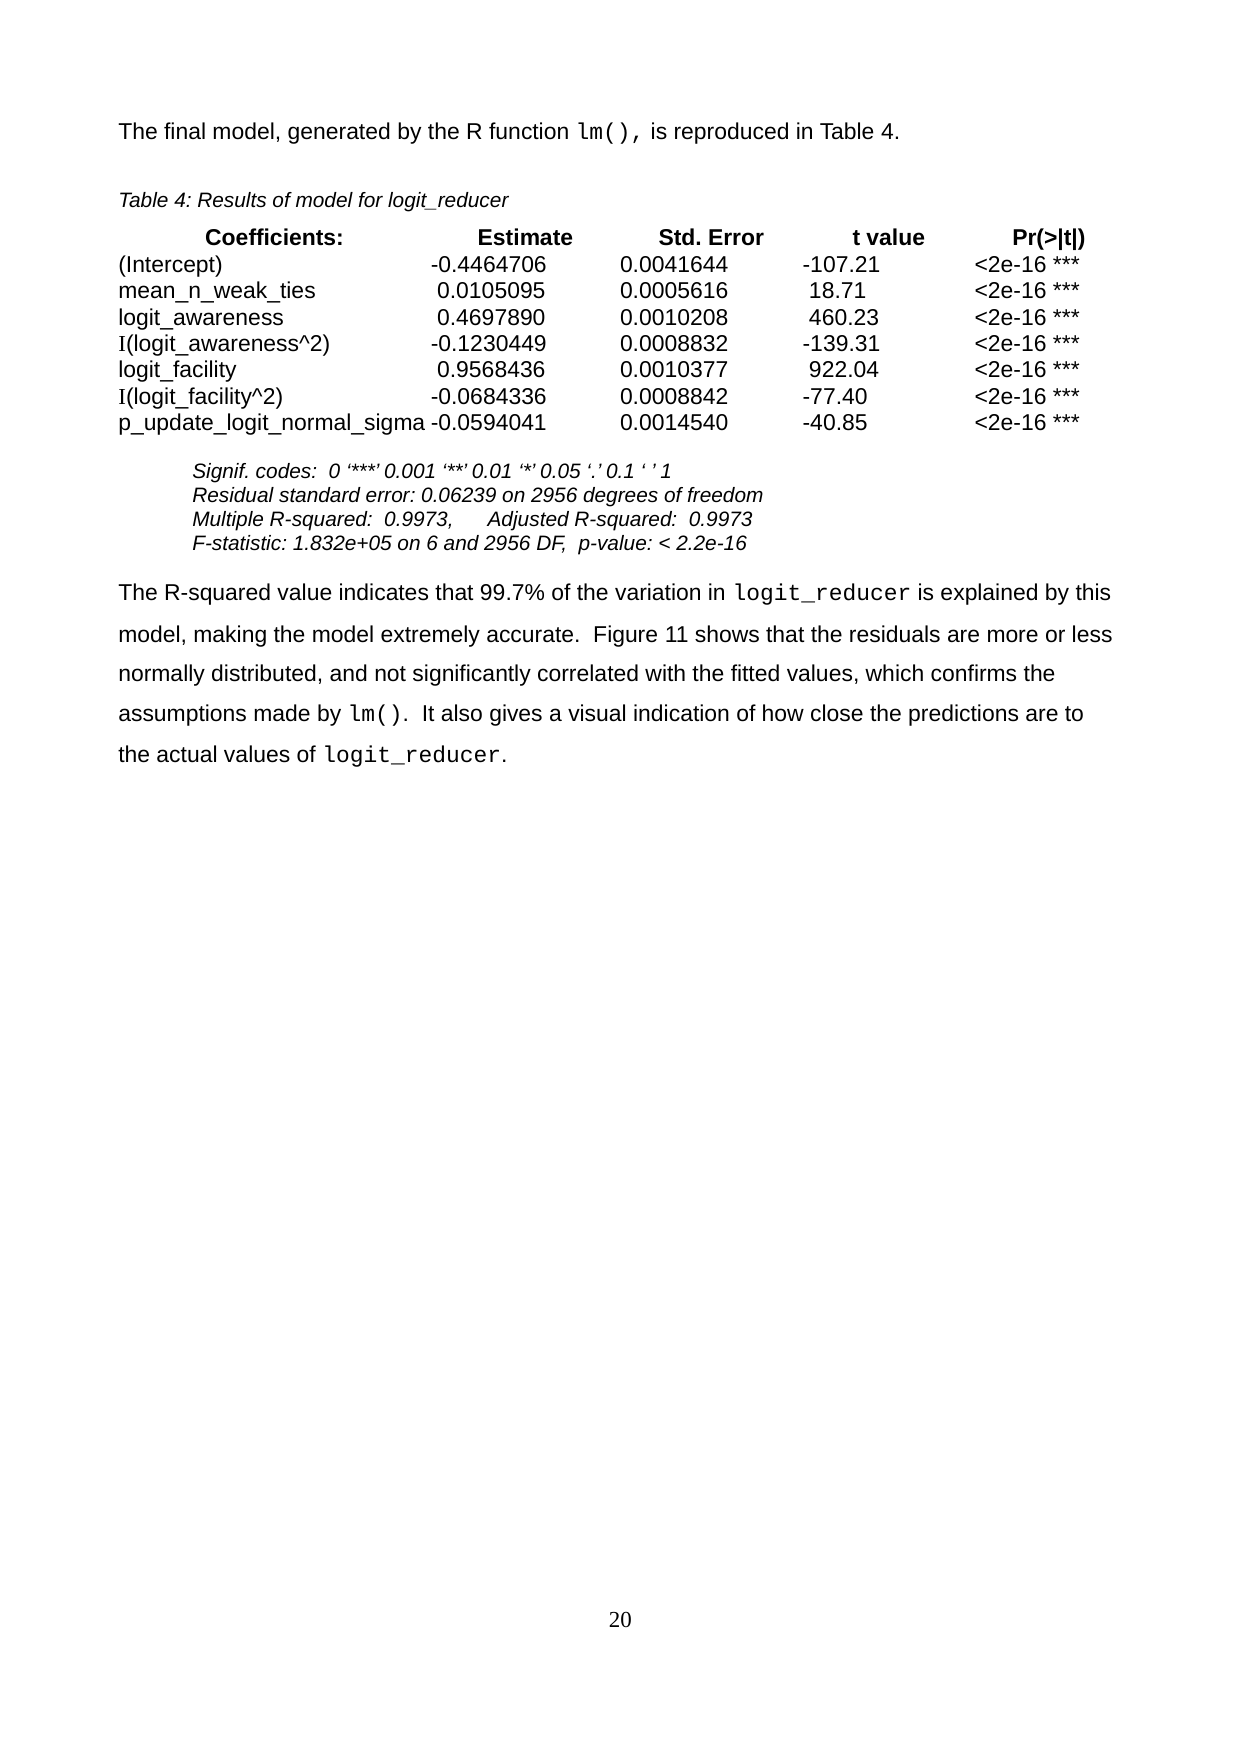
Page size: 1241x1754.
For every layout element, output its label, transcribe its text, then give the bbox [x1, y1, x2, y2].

table_cell 460.23 [803, 304, 974, 330]
table_cell <2e-16 *** [974, 330, 1123, 356]
table_cell 0.9568436 [431, 356, 620, 383]
table_cell logit_facility [118, 356, 431, 383]
table_cell 0.0041644 [620, 251, 802, 277]
table_header Coefficients: [118, 224, 431, 251]
table_cell <2e-16 *** [974, 356, 1123, 383]
table_cell logit_awareness [118, 304, 431, 330]
text Table 4: Results of model for logit_reducer [118, 188, 1122, 212]
table_cell 0.0008842 [620, 383, 802, 409]
table_header Estimate [431, 224, 620, 251]
table_cell 18.71 [803, 277, 974, 303]
table_cell 0.0105095 [431, 277, 620, 303]
table_cell -0.4464706 [431, 251, 620, 277]
table_cell -77.40 [803, 383, 974, 409]
table_cell <2e-16 *** [974, 251, 1123, 277]
table_cell 0.0014540 [620, 409, 802, 435]
table_cell p_update_logit_normal_sigma [118, 409, 431, 435]
text Multiple R-squared: 0.9973, Adjusted R-squared: 0.9973 [192, 507, 1122, 531]
table_cell <2e-16 *** [974, 277, 1123, 303]
table_cell <2e-16 *** [974, 304, 1123, 330]
table_cell -107.21 [803, 251, 974, 277]
table_header t value [803, 224, 974, 251]
text Signif. codes: 0 ‘***’ 0.001 ‘**’ 0.01 ‘*’ 0.05 ‘.’ 0.1 ‘ ’ 1 [192, 459, 1122, 483]
table_cell 0.0010377 [620, 356, 802, 383]
table_cell -0.0594041 [431, 409, 620, 435]
table_cell <2e-16 *** [974, 383, 1123, 409]
table_cell -139.31 [803, 330, 974, 356]
text The final model, generated by the R function lm(), is reproduced in Table 4. [118, 118, 1122, 146]
table_header Pr(>|t|) [974, 224, 1123, 251]
table_cell 0.0008832 [620, 330, 802, 356]
table_cell -0.1230449 [431, 330, 620, 356]
table_cell -40.85 [803, 409, 974, 435]
table_cell -0.0684336 [431, 383, 620, 409]
table_cell 0.0005616 [620, 277, 802, 303]
table_cell I(logit_awareness^2) [118, 330, 431, 356]
table_cell <2e-16 *** [974, 409, 1123, 435]
text The R-squared value indicates that 99.7% of the variation in logit_reducer is explained by this model, making the model extremely accurate. Figure 11 shows that the residuals are more or less normally distributed, and not significantly correlated with the fitted values, which confirms the assumptions made by lm(). It also gives a visual indication of how close the predictions are to the actual values of logit_reducer. [118, 579, 1122, 769]
table_cell 0.0010208 [620, 304, 802, 330]
table_cell 0.4697890 [431, 304, 620, 330]
table_cell (Intercept) [118, 251, 431, 277]
table_cell mean_n_weak_ties [118, 277, 431, 303]
table_cell I(logit_facility^2) [118, 383, 431, 409]
table_cell 922.04 [803, 356, 974, 383]
text F-statistic: 1.832e+05 on 6 and 2956 DF, p-value: < 2.2e-16 [192, 531, 1122, 555]
text Residual standard error: 0.06239 on 2956 degrees of freedom [192, 483, 1122, 507]
table_header Std. Error [620, 224, 802, 251]
